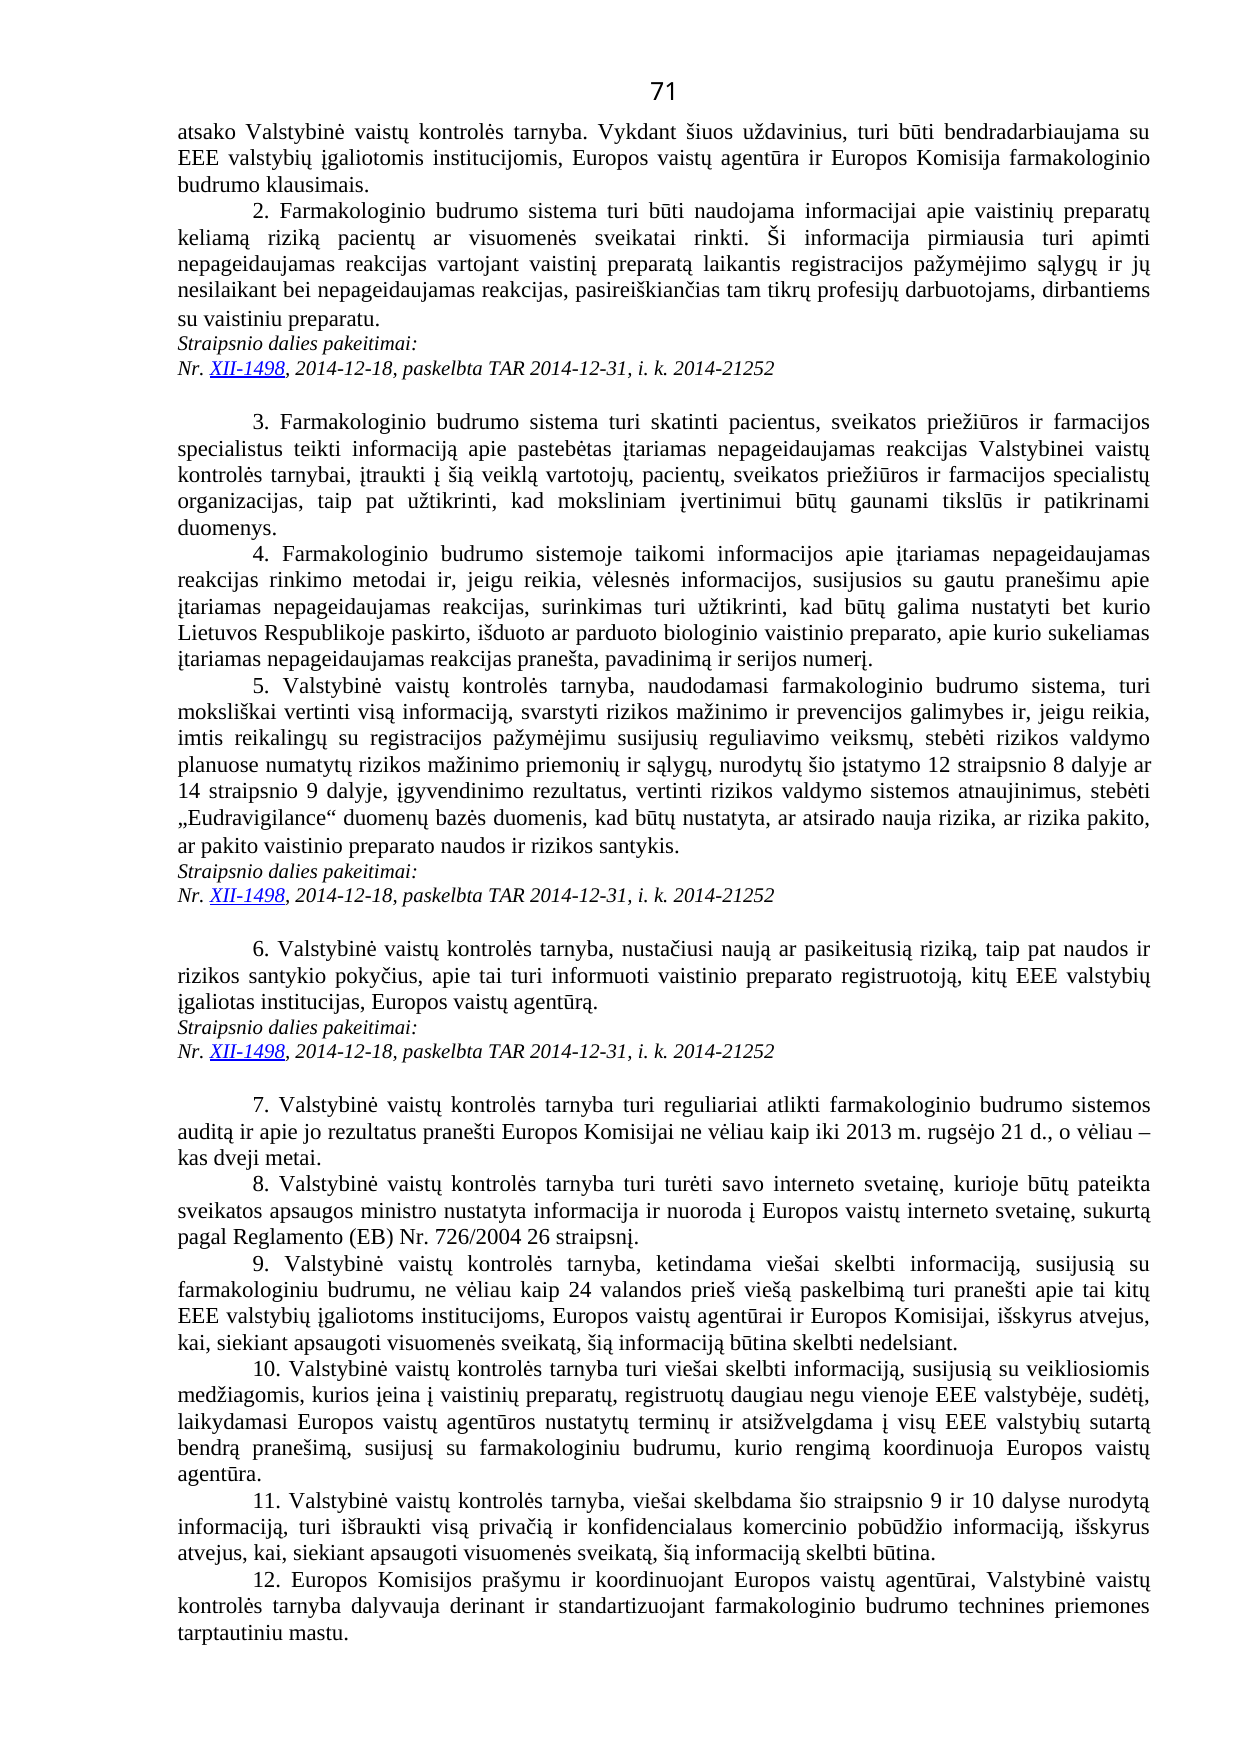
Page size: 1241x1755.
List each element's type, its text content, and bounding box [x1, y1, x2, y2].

text 8. Valstybinė vaistų kontrolės tarnyba turi turėti savo interneto svetainę, kurioje būtų pateikta sveikatos apsaugos ministro nustatyta informacija ir nuoroda į Europos vaistų interneto svetainę, sukurtą pagal Reglamento (EB) Nr. 726/2004 26 straipsnį. [177, 1171, 1152, 1249]
text Straipsnio dalies pakeitimai: [177, 1014, 1152, 1039]
text 10. Valstybinė vaistų kontrolės tarnyba turi viešai skelbti informaciją, susijusią su veikliosiomis medžiagomis, kurios įeina į vaistinių preparatų, registruotų daugiau negu vienoje EEE valstybėje, sudėtį, laikydamasi Europos vaistų agentūros nustatytų terminų ir atsižvelgdama į visų EEE valstybių sutartą bendrą pranešimą, susijusį su farmakologiniu budrumu, kurio rengimą koordinuoja Europos vaistų agentūra. [177, 1355, 1152, 1487]
text 2. Farmakologinio budrumo sistema turi būti naudojama informacijai apie vaistinių preparatų keliamą riziką pacientų ar visuomenės sveikatai rinkti. Ši informacija pirmiausia turi apimti nepageidaujamas reakcijas vartojant vaistinį preparatą laikantis registracijos pažymėjimo sąlygų ir jų nesilaikant bei nepageidaujamas reakcijas, pasireiškiančias tam tikrų profesijų darbuotojams, dirbantiems su vaistiniu preparatu. [177, 197, 1152, 331]
text Straipsnio dalies pakeitimai: [177, 859, 1152, 883]
text Nr. XII-1498, 2014-12-18, paskelbta TAR 2014-12-31, i. k. 2014-21252 [177, 883, 1152, 907]
text Straipsnio dalies pakeitimai: [177, 331, 1152, 355]
text 12. Europos Komisijos prašymu ir koordinuojant Europos vaistų agentūrai, Valstybinė vaistų kontrolės tarnyba dalyvauja derinant ir standartizuojant farmakologinio budrumo technines priemones tarptautiniu mastu. [177, 1566, 1152, 1645]
text 3. Farmakologinio budrumo sistema turi skatinti pacientus, sveikatos priežiūros ir farmacijos specialistus teikti informaciją apie pastebėtas įtariamas nepageidaujamas reakcijas Valstybinei vaistų kontrolės tarnybai, įtraukti į šią veiklą vartotojų, pacientų, sveikatos priežiūros ir farmacijos specialistų organizacijas, taip pat užtikrinti, kad moksliniam įvertinimui būtų gaunami tikslūs ir patikrinami duomenys. [177, 408, 1152, 540]
text 11. Valstybinė vaistų kontrolės tarnyba, viešai skelbdama šio straipsnio 9 ir 10 dalyse nurodytą informaciją, turi išbraukti visą privačią ir konfidencialaus komercinio pobūdžio informaciją, išskyrus atvejus, kai, siekiant apsaugoti visuomenės sveikatą, šią informaciją skelbti būtina. [177, 1487, 1152, 1566]
text 9. Valstybinė vaistų kontrolės tarnyba, ketindama viešai skelbti informaciją, susijusią su farmakologiniu budrumu, ne vėliau kaip 24 valandos prieš viešą paskelbimą turi pranešti apie tai kitų EEE valstybių įgaliotoms institucijoms, Europos vaistų agentūrai ir Europos Komisijai, išskyrus atvejus, kai, siekiant apsaugoti visuomenės sveikatą, šią informaciją būtina skelbti nedelsiant. [177, 1249, 1152, 1355]
text 5. Valstybinė vaistų kontrolės tarnyba, naudodamasi farmakologinio budrumo sistema, turi moksliškai vertinti visą informaciją, svarstyti rizikos mažinimo ir prevencijos galimybes ir, jeigu reikia, imtis reikalingų su registracijos pažymėjimu susijusių reguliavimo veiksmų, stebėti rizikos valdymo planuose numatytų rizikos mažinimo priemonių ir sąlygų, nurodytų šio įstatymo 12 straipsnio 8 dalyje ar 14 straipsnio 9 dalyje, įgyvendinimo rezultatus, vertinti rizikos valdymo sistemos atnaujinimus, stebėti „Eudravigilance“ duomenų bazės duomenis, kad būtų nustatyta, ar atsirado nauja rizika, ar rizika pakito, ar pakito vaistinio preparato naudos ir rizikos santykis. [177, 672, 1152, 859]
text 7. Valstybinė vaistų kontrolės tarnyba turi reguliariai atlikti farmakologinio budrumo sistemos auditą ir apie jo rezultatus pranešti Europos Komisijai ne vėliau kaip iki 2013 m. rugsėjo 21 d., o vėliau – kas dveji metai. [177, 1091, 1152, 1171]
text Nr. XII-1498, 2014-12-18, paskelbta TAR 2014-12-31, i. k. 2014-21252 [177, 1039, 1152, 1063]
text 4. Farmakologinio budrumo sistemoje taikomi informacijos apie įtariamas nepageidaujamas reakcijas rinkimo metodai ir, jeigu reikia, vėlesnės informacijos, susijusios su gautu pranešimu apie įtariamas nepageidaujamas reakcijas, surinkimas turi užtikrinti, kad būtų galima nustatyti bet kurio Lietuvos Respublikoje paskirto, išduoto ar parduoto biologinio vaistinio preparato, apie kurio sukeliamas įtariamas nepageidaujamas reakcijas pranešta, pavadinimą ir serijos numerį. [177, 540, 1152, 672]
text Nr. XII-1498, 2014-12-18, paskelbta TAR 2014-12-31, i. k. 2014-21252 [177, 355, 1152, 379]
text 6. Valstybinė vaistų kontrolės tarnyba, nustačiusi naują ar pasikeitusią riziką, taip pat naudos ir rizikos santykio pokyčius, apie tai turi informuoti vaistinio preparato registruotoją, kitų EEE valstybių įgaliotas institucijas, Europos vaistų agentūrą. [177, 936, 1152, 1014]
text atsako Valstybinė vaistų kontrolės tarnyba. Vykdant šiuos uždavinius, turi būti bendradarbiaujama su EEE valstybių įgaliotomis institucijomis, Europos vaistų agentūra ir Europos Komisija farmakologinio budrumo klausimais. [177, 118, 1152, 197]
